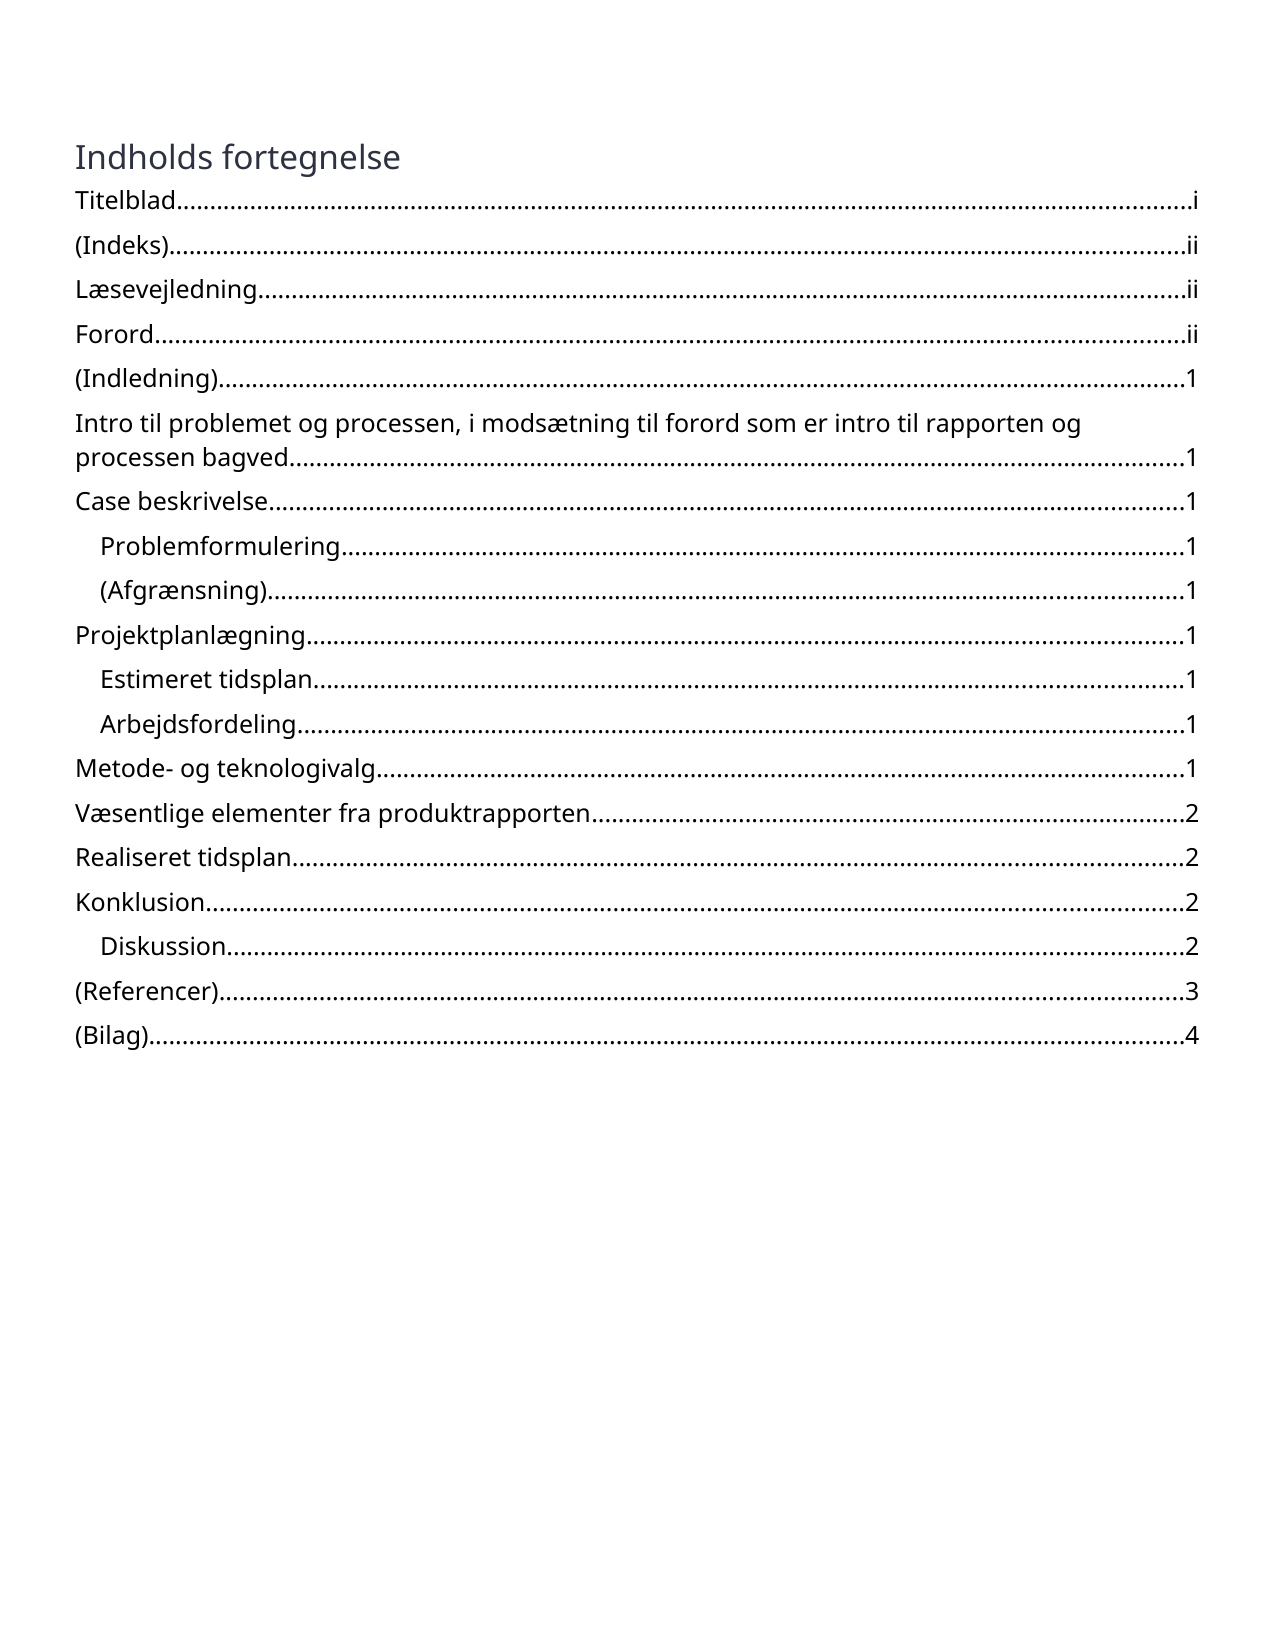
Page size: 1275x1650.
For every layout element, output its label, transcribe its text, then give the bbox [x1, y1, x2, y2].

text Problemformulering 1 [100, 528, 1200, 562]
text Estimeret tidsplan 1 [100, 662, 1200, 696]
text Konklusion 2 [75, 884, 1200, 918]
text Realiseret tidsplan 2 [75, 840, 1200, 874]
text (Referencer) 3 [75, 973, 1200, 1007]
text Projektplanlægning 1 [75, 617, 1200, 651]
text Læsevejledning ii [75, 272, 1200, 306]
subtitle Indholds fortegnelse [75, 134, 1200, 179]
text Væsentlige elementer fra produktrapporten 2 [75, 795, 1200, 829]
text Forord ii [75, 316, 1200, 351]
text Intro til problemet og processen, i modsætning til forord som er intro til rapporten og processen bagved. 1 [75, 405, 1200, 473]
text Titelblad i [75, 183, 1200, 217]
text (Indeks) ii [75, 227, 1200, 262]
text Metode- og teknologivalg 1 [75, 751, 1200, 785]
text (Indledning) 1 [75, 361, 1200, 395]
text Diskussion 2 [100, 929, 1200, 963]
text Case beskrivelse 1 [75, 484, 1200, 518]
text Arbejdsfordeling 1 [100, 706, 1200, 740]
text (Bilag) 4 [75, 1018, 1200, 1052]
text (Afgrænsning) 1 [100, 573, 1200, 607]
